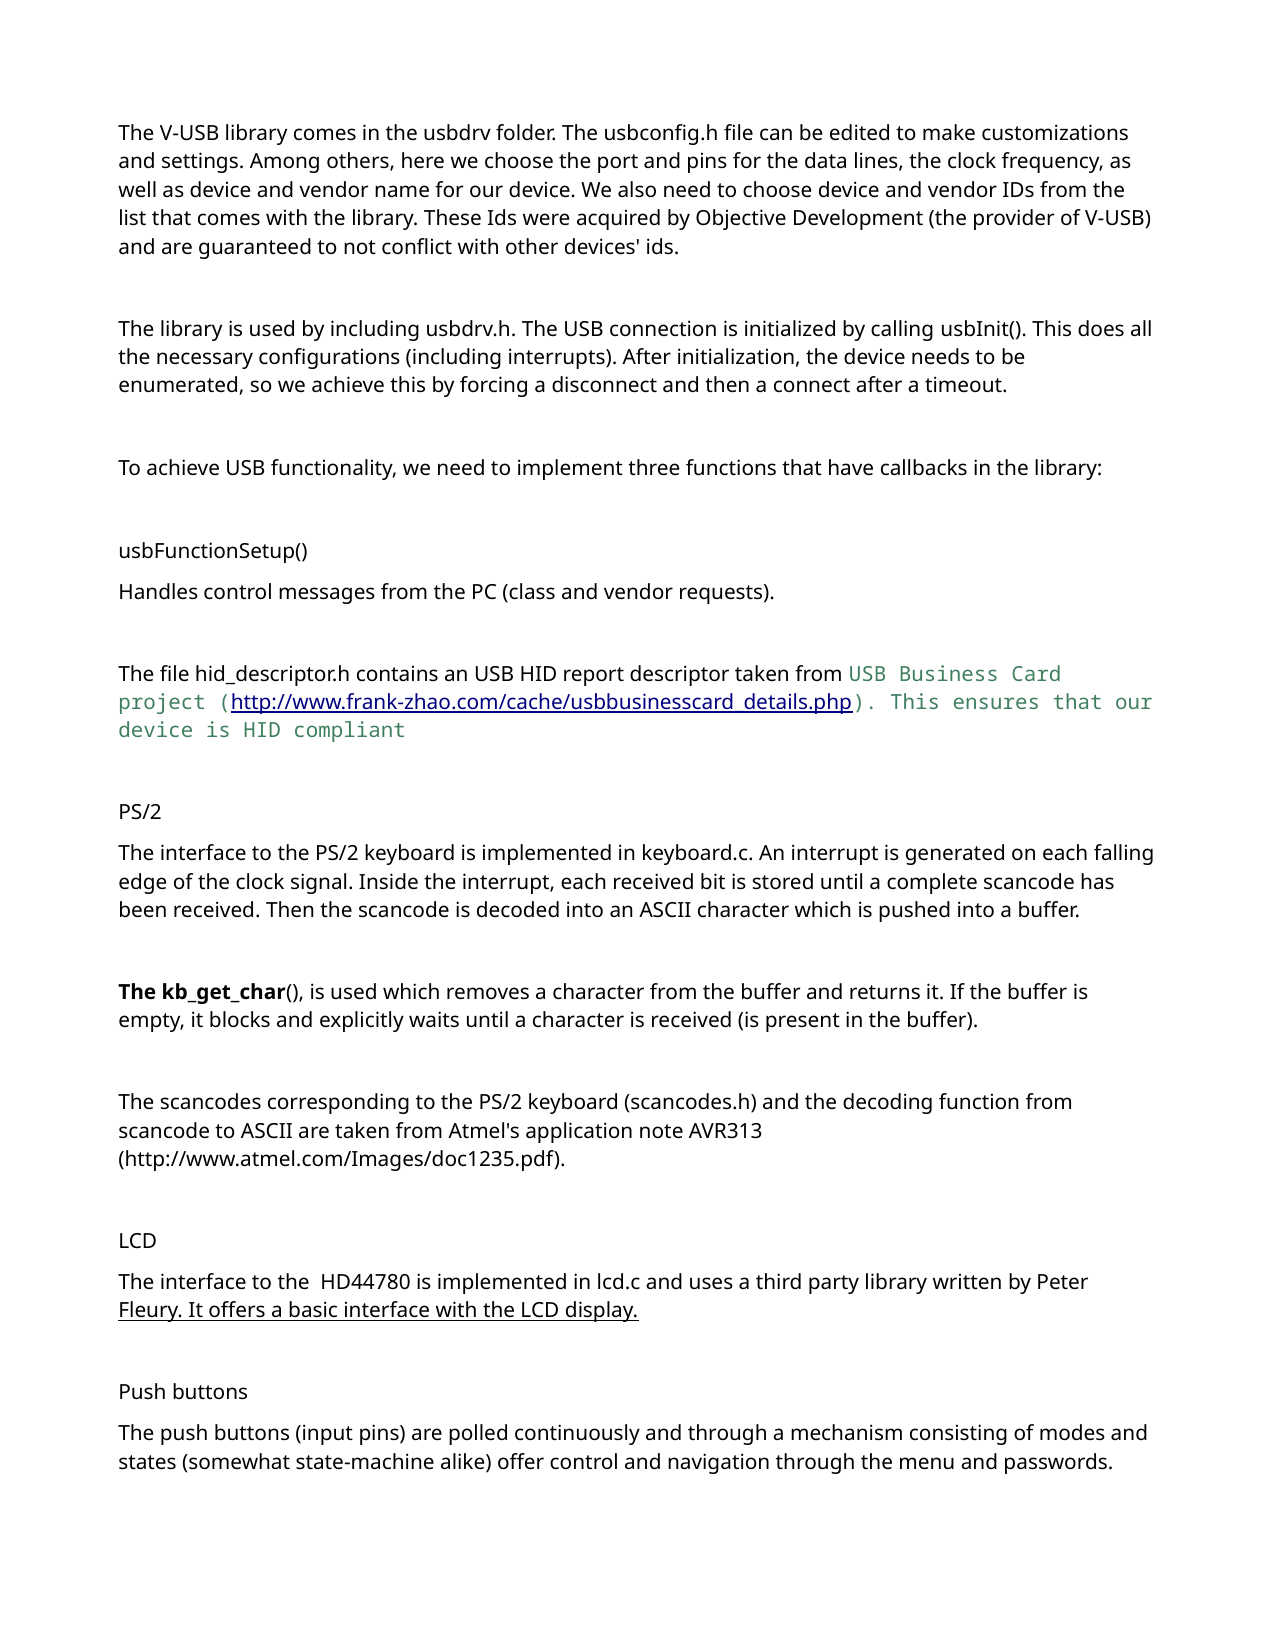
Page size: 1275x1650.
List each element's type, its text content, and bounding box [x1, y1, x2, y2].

text The interface to the PS/2 keyboard is implemented in keyboard.c. An interrupt is generated on each falling edge of the clock signal. Inside the interrupt, each received bit is stored until a complete scancode has been received. Then the scancode is decoded into an ASCII character which is pushed into a buffer. [118, 838, 1157, 924]
text To achieve USB functionality, we need to implement three functions that have callbacks in the library: [118, 453, 1157, 482]
text The push buttons (input pins) are polled continuously and through a mechanism consisting of modes and states (somewhat state-machine alike) offer control and navigation through the menu and passwords. [118, 1418, 1157, 1475]
text The file hid_descriptor.h contains an USB HID report descriptor taken from USB Business Card project (http://www.frank-zhao.com/cache/usbbusinesscard_details.php). This ensures that our device is HID compliant [118, 659, 1157, 744]
text The kb_get_char(), is used which removes a character from the buffer and returns it. If the buffer is empty, it blocks and explicitly waits until a character is received (is present in the buffer). [118, 977, 1157, 1034]
text The scancodes corresponding to the PS/2 keyboard (scancodes.h) and the decoding function from scancode to ASCII are taken from Atmel's application note AVR313 (http://www.atmel.com/Images/doc1235.pdf). [118, 1087, 1157, 1173]
text Handles control messages from the PC (class and vendor requests). [118, 577, 1157, 605]
text usbFunctionSetup() [118, 536, 1157, 564]
text PS/2 [118, 797, 1157, 826]
text The interface to the HD44780 is implemented in lcd.c and uses a third party library written by Peter Fleury. It offers a basic interface with the LCD display. [118, 1267, 1157, 1324]
text The library is used by including usbdrv.h. The USB connection is initialized by calling usbInit(). This does all the necessary configurations (including interrupts). After initialization, the device needs to be enumerated, so we achieve this by forcing a disconnect and then a connect after a timeout. [118, 314, 1157, 399]
text The V-USB library comes in the usbdrv folder. The usbconfig.h file can be edited to make customizations and settings. Among others, here we choose the port and pins for the data lines, the clock frequency, as well as device and vendor name for our device. We also need to choose device and vendor IDs from the list that comes with the library. These Ids were acquired by Objective Development (the provider of V-USB) and are guaranteed to not conflict with other devices' ids. [118, 118, 1157, 260]
text LCD [118, 1226, 1157, 1254]
text Push buttons [118, 1377, 1157, 1406]
